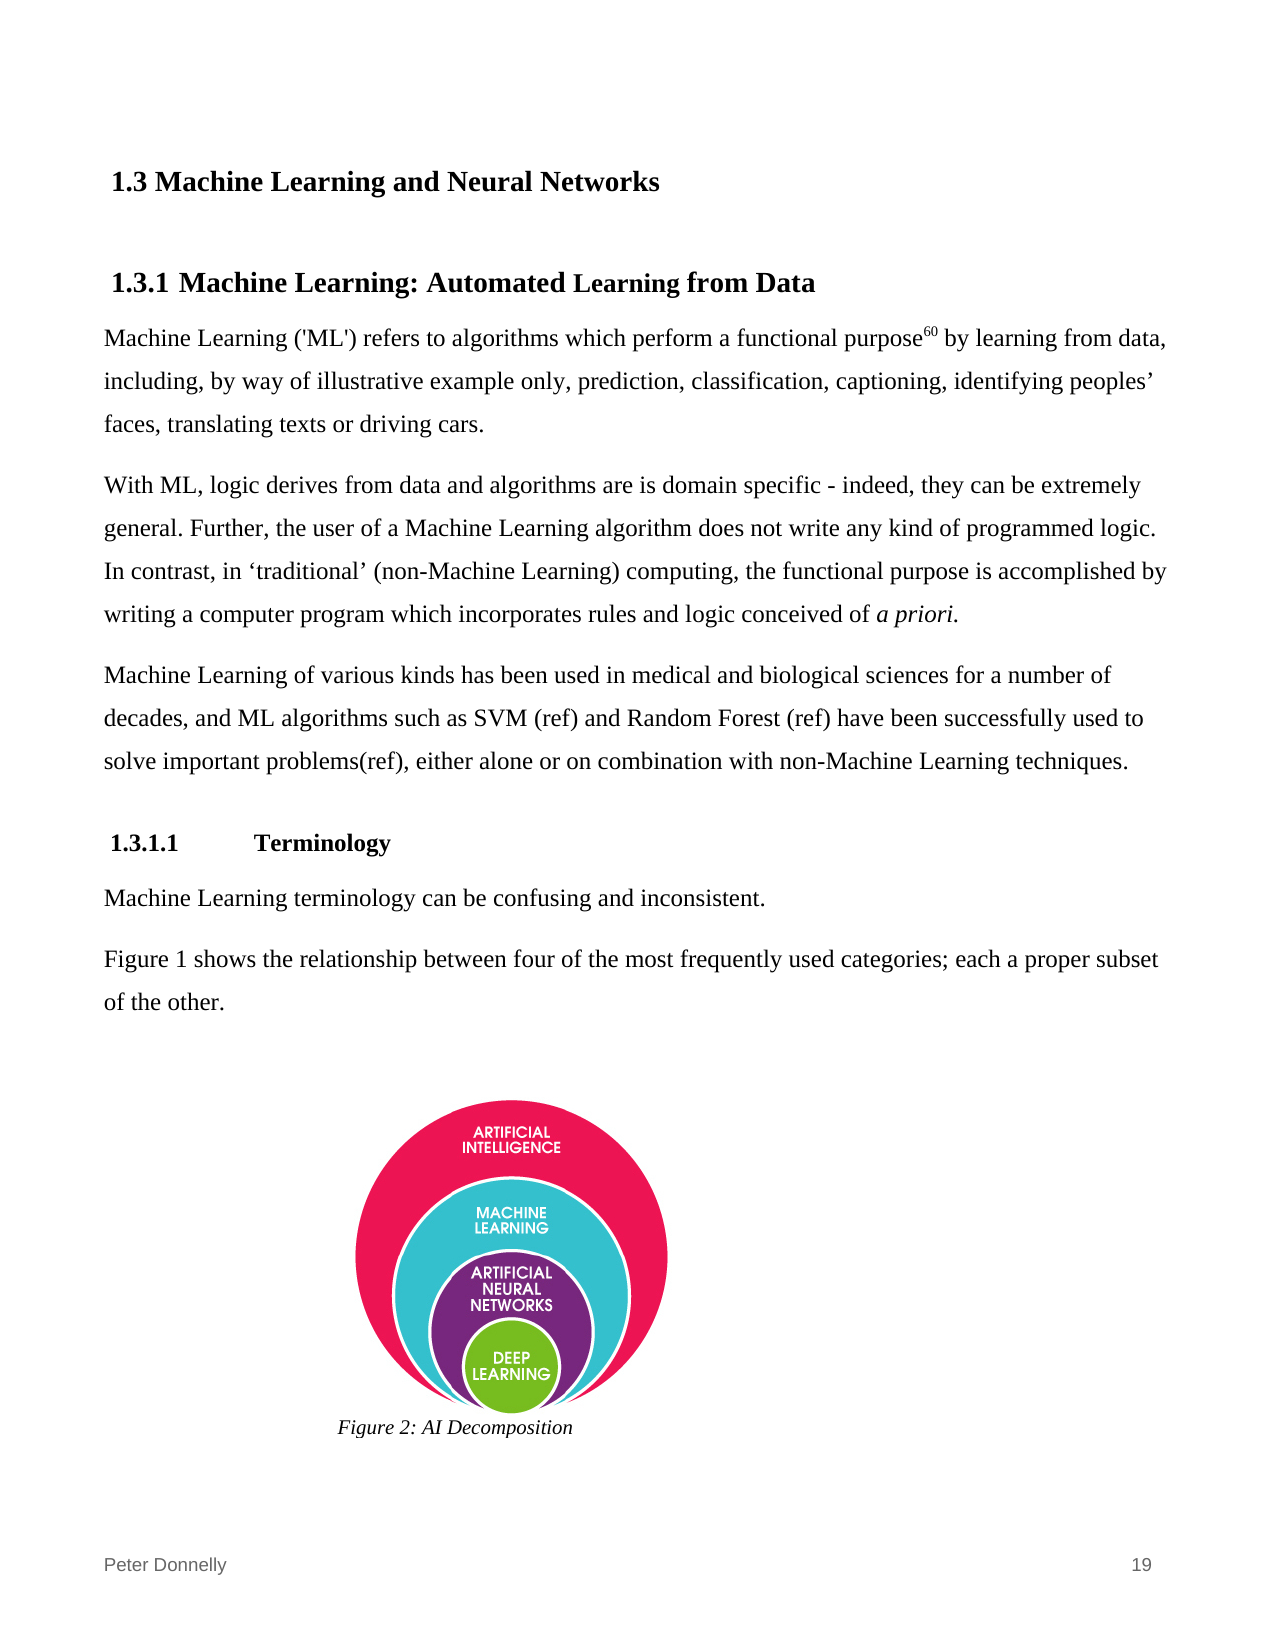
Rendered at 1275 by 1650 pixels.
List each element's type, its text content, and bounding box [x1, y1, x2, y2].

text Figure 1 shows the relationship between four of the most frequently used categories; each a proper subset of the other. [103, 944, 1181, 1016]
text Machine Learning of various kinds has been used in medical and biological sciences for a number of decades, and ML algorithms such as SVM (ref) and Random Forest (ref) have been successfully used to solve important problems(ref), either alone or on combination with non-Machine Learning techniques. [103, 660, 1181, 775]
text Figure 2: AI Decomposition [337, 1415, 678, 1438]
picture [337, 1097, 679, 1415]
text Machine Learning ('ML') refers to algorithms which perform a functional purpose by learning from data, including, by way of illustrative example only, prediction, classification, captioning, identifying peoples’ faces, translating texts or driving cars. [103, 323, 1181, 438]
text Machine Learning terminology can be confusing and inconsistent. [103, 883, 1181, 912]
subtitle Machine Learning and Neural Networks [103, 164, 1181, 198]
subtitle Terminology [103, 828, 1181, 856]
subtitle Machine Learning: Automated Learning from Data [103, 266, 1181, 299]
text With ML, logic derives from data and algorithms are is domain specific - indeed, they can be extremely general. Further, the user of a Machine Learning algorithm does not write any kind of programmed logic. In contrast, in ‘traditional’ (non-Machine Learning) computing, the functional purpose is accomplished by writing a computer program which incorporates rules and logic conceived of a priori. [103, 470, 1181, 628]
